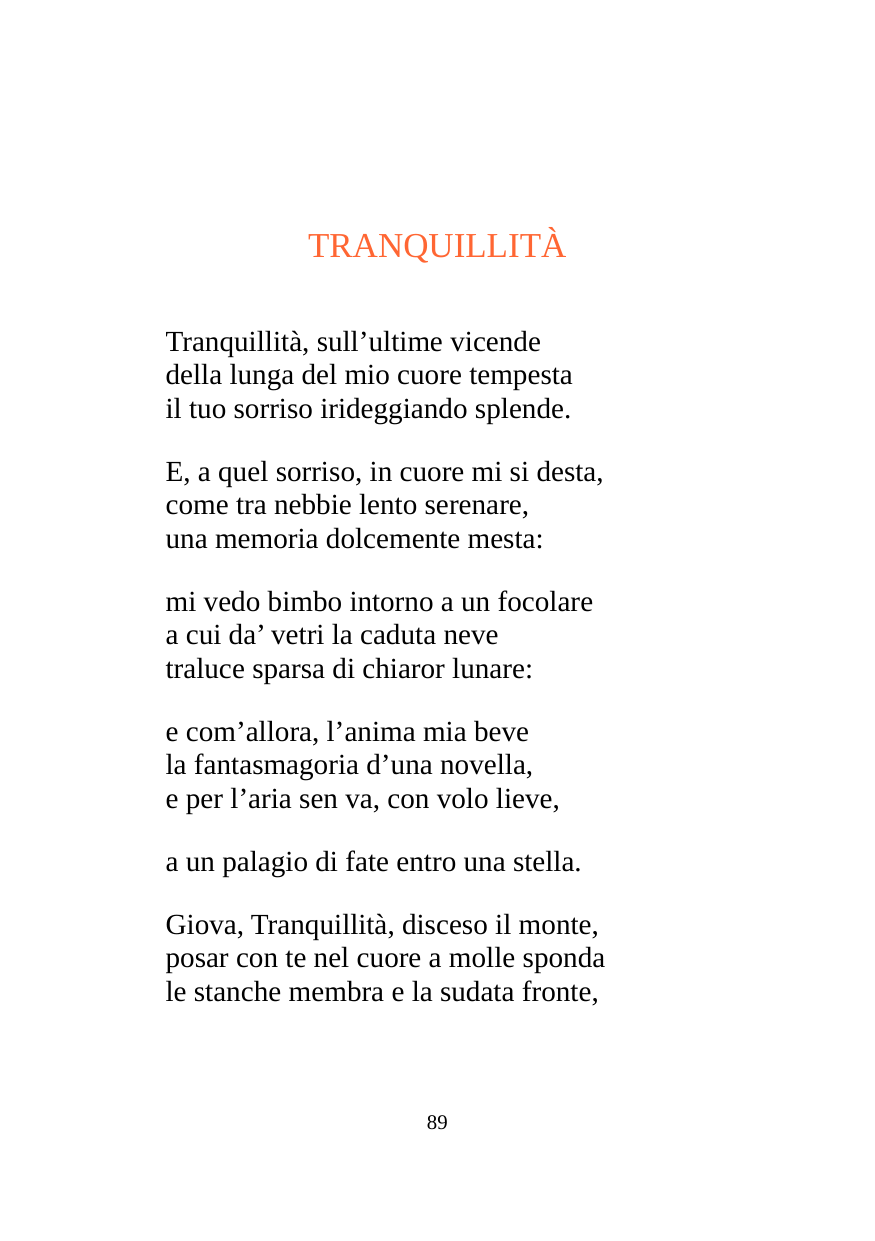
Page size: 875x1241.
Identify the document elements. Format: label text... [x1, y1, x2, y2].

text mi vedo bimbo intorno a un focolare a cui da’ vetri la caduta neve traluce sparsa di chiaror lunare: [165, 584, 768, 684]
subtitle TRANQUILLITÀ [106, 224, 768, 264]
text Tranquillità, sull’ultime vicende della lunga del mio cuore tempesta il tuo sorriso irideggiando splende. [165, 324, 768, 424]
text Giova, Tranquillità, disceso il monte, posar con te nel cuore a molle sponda le stanche membra e la sudata fronte, [165, 907, 768, 1008]
text e com’allora, l’anima mia beve la fantasmagoria d’una novella, e per l’aria sen va, con volo lieve, [165, 714, 768, 814]
text E, a quel sorriso, in cuore mi si desta, come tra nebbie lento serenare, una memoria dolcemente mesta: [165, 454, 768, 554]
text a un palagio di fate entro una stella. [165, 844, 768, 878]
